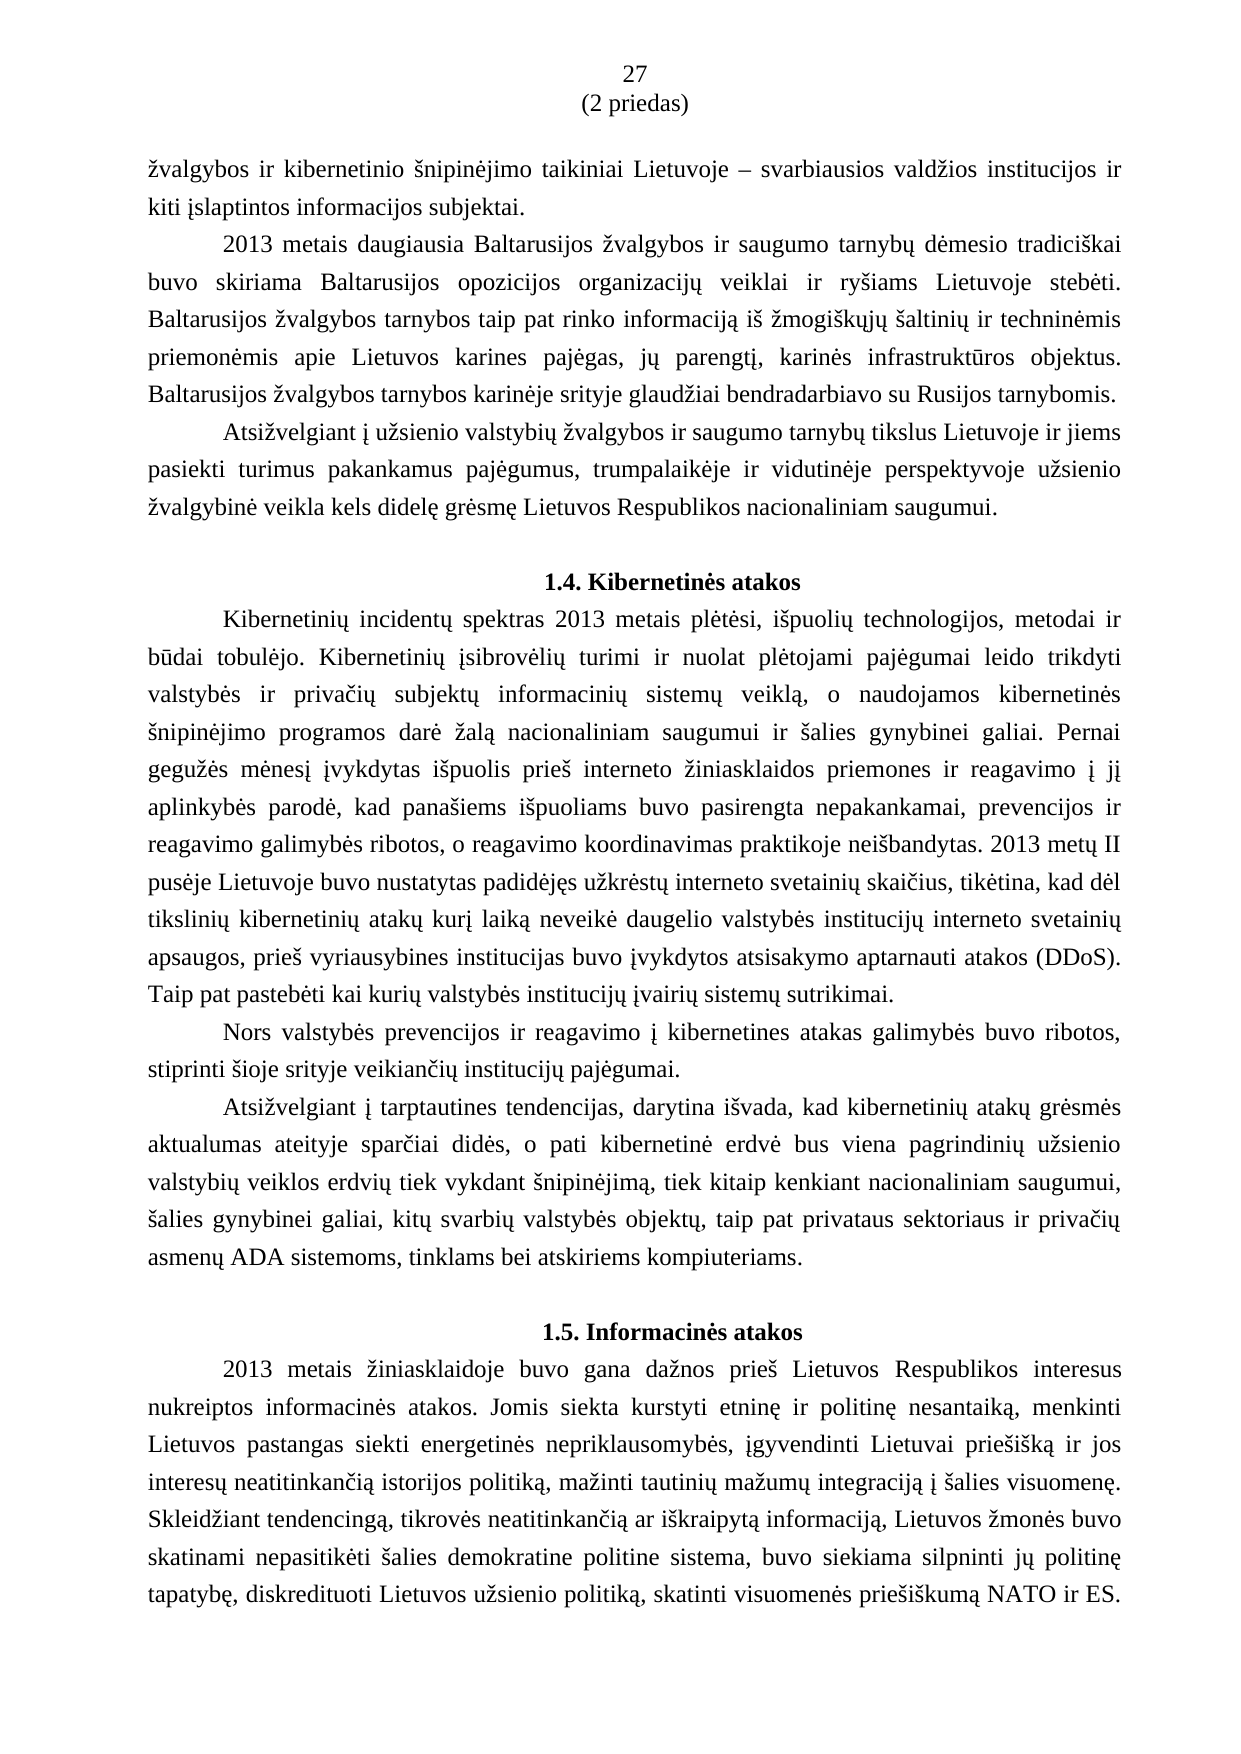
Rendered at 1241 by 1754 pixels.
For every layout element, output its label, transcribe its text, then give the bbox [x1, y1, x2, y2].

text Kibernetinių incidentų spektras 2013 metais plėtėsi, išpuolių technologijos, metodai ir būdai tobulėjo. Kibernetinių įsibrovėlių turimi ir nuolat plėtojami pajėgumai leido trikdyti valstybės ir privačių subjektų informacinių sistemų veiklą, o naudojamos kibernetinės šnipinėjimo programos darė žalą nacionaliniam saugumui ir šalies gynybinei galiai. Pernai gegužės mėnesį įvykdytas išpuolis prieš interneto žiniasklaidos priemones ir reagavimo į jį aplinkybės parodė, kad panašiems išpuoliams buvo pasirengta nepakankamai, prevencijos ir reagavimo galimybės ribotos, o reagavimo koordinavimas praktikoje neišbandytas. 2013 metų II pusėje Lietuvoje buvo nustatytas padidėjęs užkrėstų interneto svetainių skaičius, tikėtina, kad dėl tikslinių kibernetinių atakų kurį laiką neveikė daugelio valstybės institucijų interneto svetainių apsaugos, prieš vyriausybines institucijas buvo įvykdytos atsisakymo aptarnauti atakos (DDoS). Taip pat pastebėti kai kurių valstybės institucijų įvairių sistemų sutrikimai. [148, 595, 1122, 1008]
text 1.5. Informacinės atakos [148, 1308, 1122, 1345]
text 2013 metais žiniasklaidoje buvo gana dažnos prieš Lietuvos Respublikos interesus nukreiptos informacinės atakos. Jomis siekta kurstyti etninę ir politinę nesantaiką, menkinti Lietuvos pastangas siekti energetinės nepriklausomybės, įgyvendinti Lietuvai priešišką ir jos interesų neatitinkančią istorijos politiką, mažinti tautinių mažumų integraciją į šalies visuomenę. Skleidžiant tendencingą, tikrovės neatitinkančią ar iškraipytą informaciją, Lietuvos žmonės buvo skatinami nepasitikėti šalies demokratine politine sistema, buvo siekiama silpninti jų politinę tapatybę, diskredituoti Lietuvos užsienio politiką, skatinti visuomenės priešiškumą NATO ir ES. [148, 1345, 1122, 1608]
text 1.4. Kibernetinės atakos [148, 558, 1122, 595]
text 2013 metais daugiausia Baltarusijos žvalgybos ir saugumo tarnybų dėmesio tradiciškai buvo skiriama Baltarusijos opozicijos organizacijų veiklai ir ryšiams Lietuvoje stebėti. Baltarusijos žvalgybos tarnybos taip pat rinko informaciją iš žmogiškųjų šaltinių ir techninėmis priemonėmis apie Lietuvos karines pajėgas, jų parengtį, karinės infrastruktūros objektus. Baltarusijos žvalgybos tarnybos karinėje srityje glaudžiai bendradarbiavo su Rusijos tarnybomis. [148, 220, 1122, 408]
text Atsižvelgiant į užsienio valstybių žvalgybos ir saugumo tarnybų tikslus Lietuvoje ir jiems pasiekti turimus pakankamus pajėgumus, trumpalaikėje ir vidutinėje perspektyvoje užsienio žvalgybinė veikla kels didelę grėsmę Lietuvos Respublikos nacionaliniam saugumui. [148, 408, 1122, 520]
text Nors valstybės prevencijos ir reagavimo į kibernetines atakas galimybės buvo ribotos, stiprinti šioje srityje veikiančių institucijų pajėgumai. [148, 1008, 1122, 1083]
text Atsižvelgiant į tarptautines tendencijas, darytina išvada, kad kibernetinių atakų grėsmės aktualumas ateityje sparčiai didės, o pati kibernetinė erdvė bus viena pagrindinių užsienio valstybių veiklos erdvių tiek vykdant šnipinėjimą, tiek kitaip kenkiant nacionaliniam saugumui, šalies gynybinei galiai, kitų svarbių valstybės objektų, taip pat privataus sektoriaus ir privačių asmenų ADA sistemoms, tinklams bei atskiriems kompiuteriams. [148, 1083, 1122, 1270]
text žvalgybos ir kibernetinio šnipinėjimo taikiniai Lietuvoje – svarbiausios valdžios institucijos ir kiti įslaptintos informacijos subjektai. [148, 145, 1122, 220]
